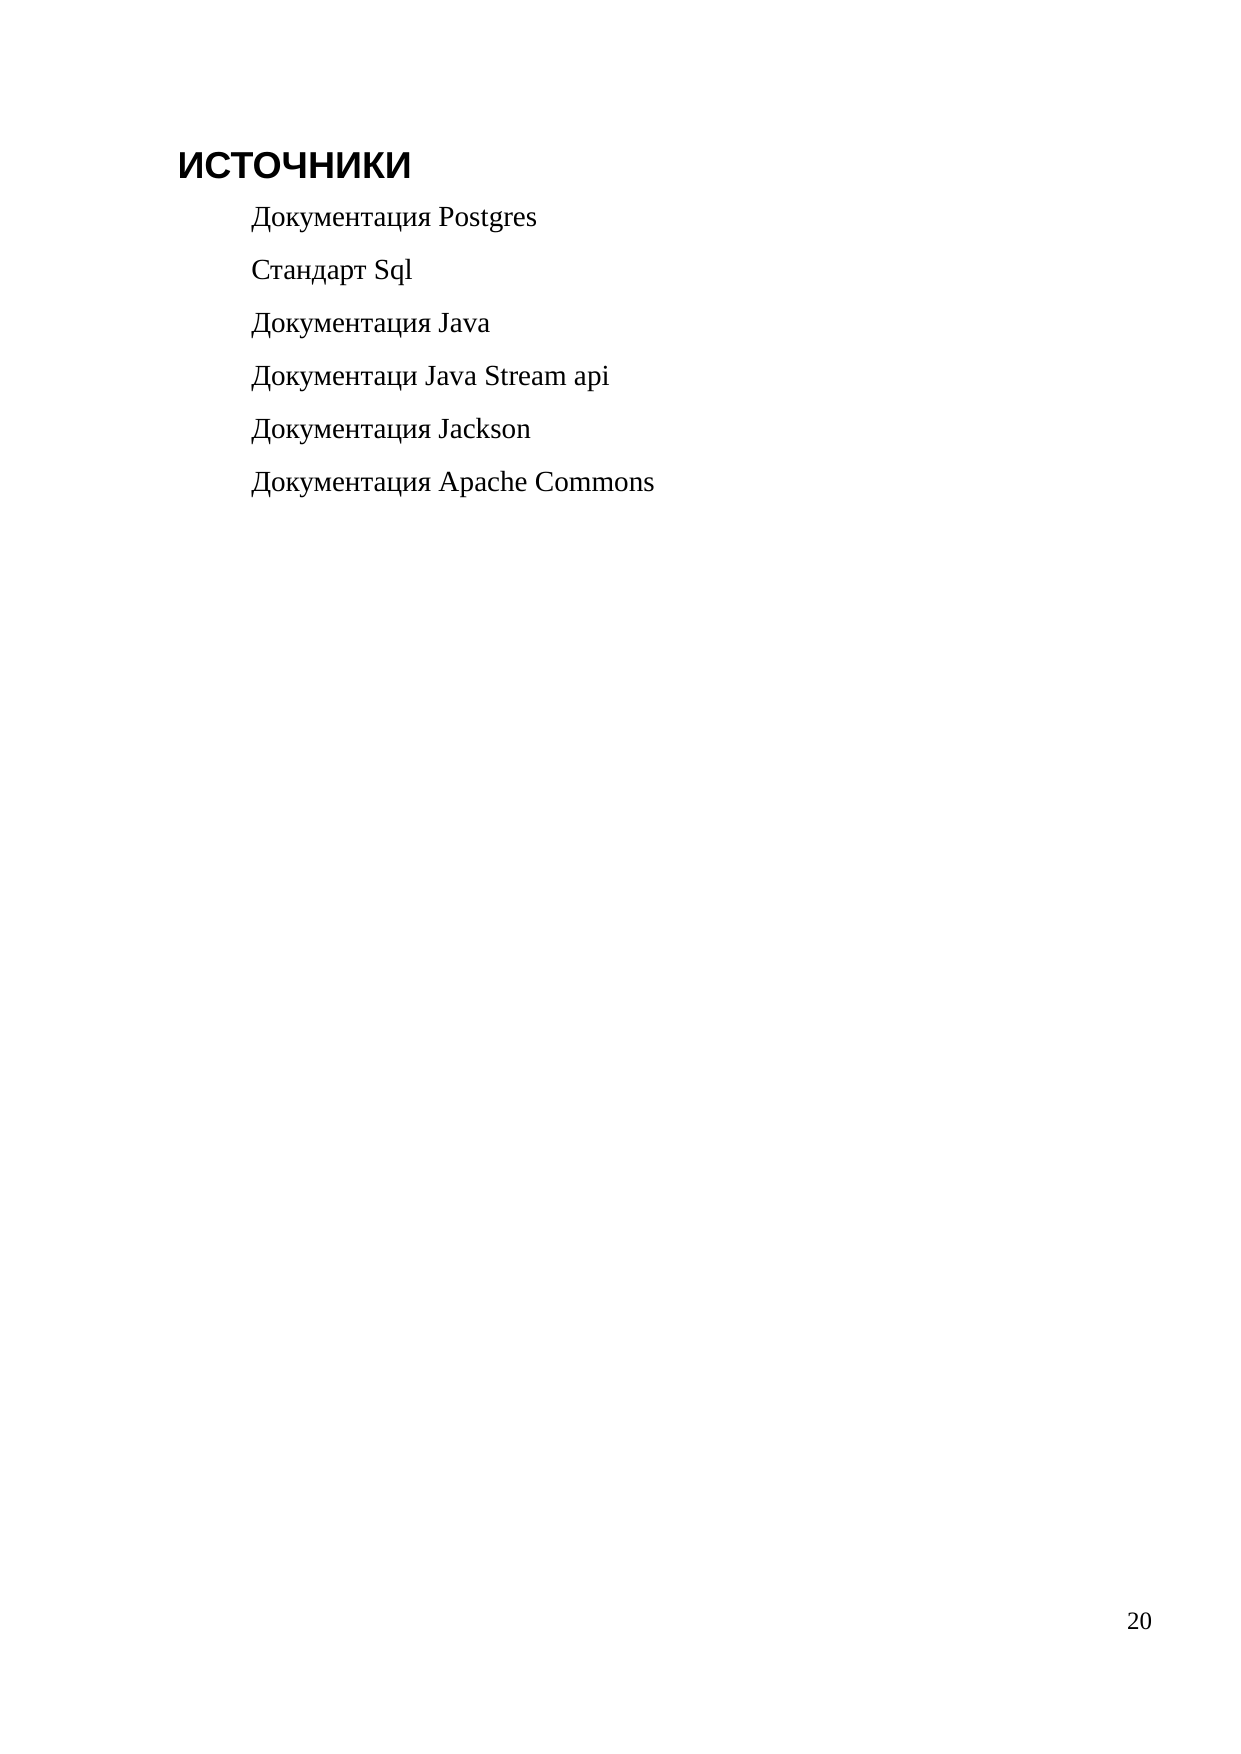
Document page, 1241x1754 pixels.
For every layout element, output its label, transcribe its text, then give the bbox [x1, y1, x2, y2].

text Документация Postgres [177, 199, 1152, 232]
subtitle ИСТОЧНИКИ [177, 143, 1152, 186]
text Документаци Java Stream api [177, 358, 1152, 392]
text Документация Java [177, 305, 1152, 338]
text Стандарт Sql [177, 252, 1152, 285]
text Документация Jackson [177, 411, 1152, 445]
text Документация Apache Commons [177, 464, 1152, 498]
